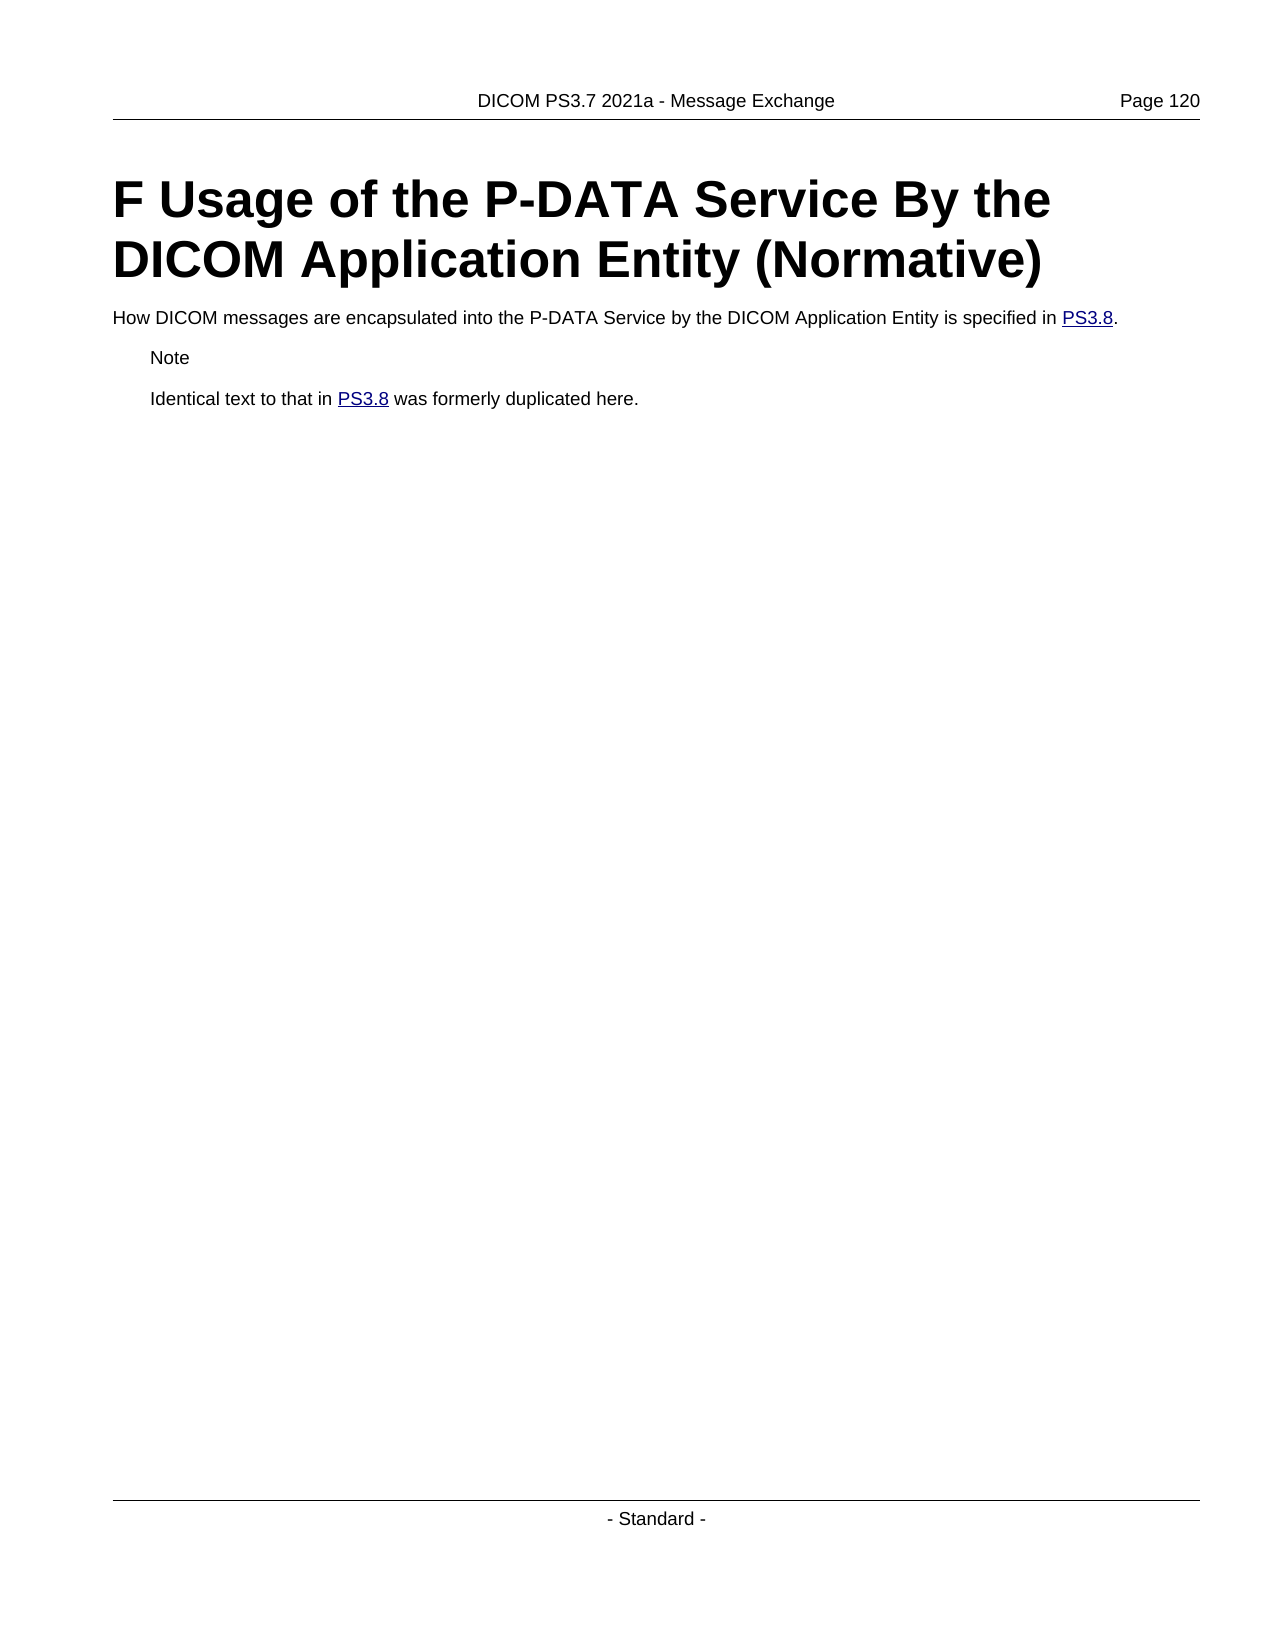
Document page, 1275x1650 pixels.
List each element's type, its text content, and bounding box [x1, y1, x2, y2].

text Note [150, 347, 1162, 368]
text F Usage of the P-DATA Service By the DICOM Application Entity (Normative) [112, 169, 1200, 288]
text Identical text to that in PS3.8 was formerly duplicated here. [150, 387, 1162, 409]
text How DICOM messages are encapsulated into the P-DATA Service by the DICOM Application Entity is specified in PS3.8. [112, 307, 1200, 328]
